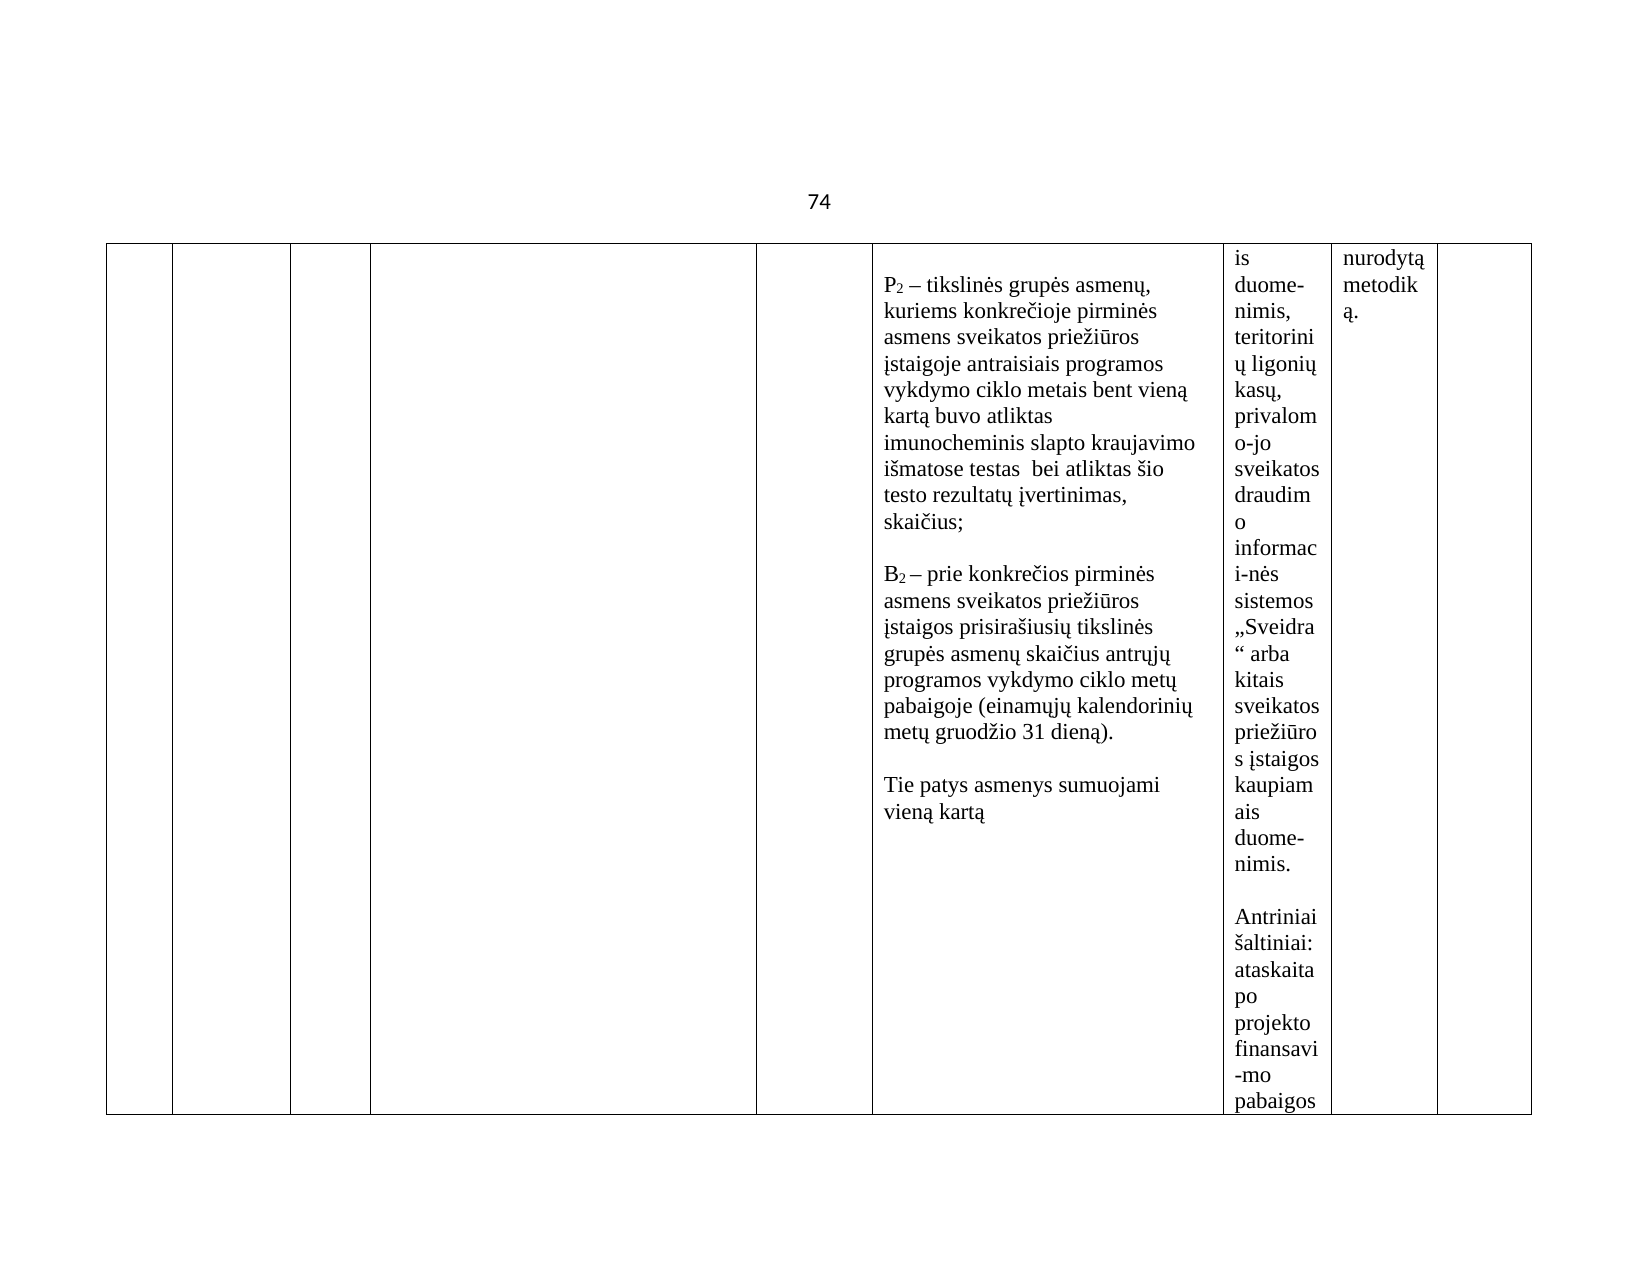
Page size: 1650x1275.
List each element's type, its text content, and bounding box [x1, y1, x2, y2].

table_cell nurodytą metodiką. [1332, 244, 1437, 1114]
table_cell [371, 244, 756, 1114]
table_cell [1438, 244, 1531, 1114]
table_cell [107, 244, 172, 1114]
table_cell P2 – tikslinės grupės asmenų, kuriems konkrečioje pirminės asmens sveikatos priežiūros įstaigoje antraisiais programos vykdymo ciklo metais bent vieną kartą buvo atliktas imunocheminis slapto kraujavimo išmatose testas bei atliktas šio testo rezultatų įvertinimas, skaičius; B2 – prie konkrečios pirminės asmens sveikatos priežiūros įstaigos prisirašiusių tikslinės grupės asmenų skaičius antrųjų programos vykdymo ciklo metų pabaigoje (einamųjų kalendorinių metų gruodžio 31 dieną). Tie patys asmenys sumuojami vieną kartą [873, 244, 1223, 1114]
table_cell [173, 244, 290, 1114]
table_cell is duome-nimis, teritorinių ligonių kasų, privalomo-jo sveikatos draudimo informaci-nės sistemos „Sveidra“ arba kitais sveikatos priežiūros įstaigos kaupiamais duome-nimis. Antriniai šaltiniai: ataskaita po projekto finansavi-mo pabaigos [1224, 244, 1331, 1114]
table_cell [757, 244, 872, 1114]
table_cell [291, 244, 370, 1114]
